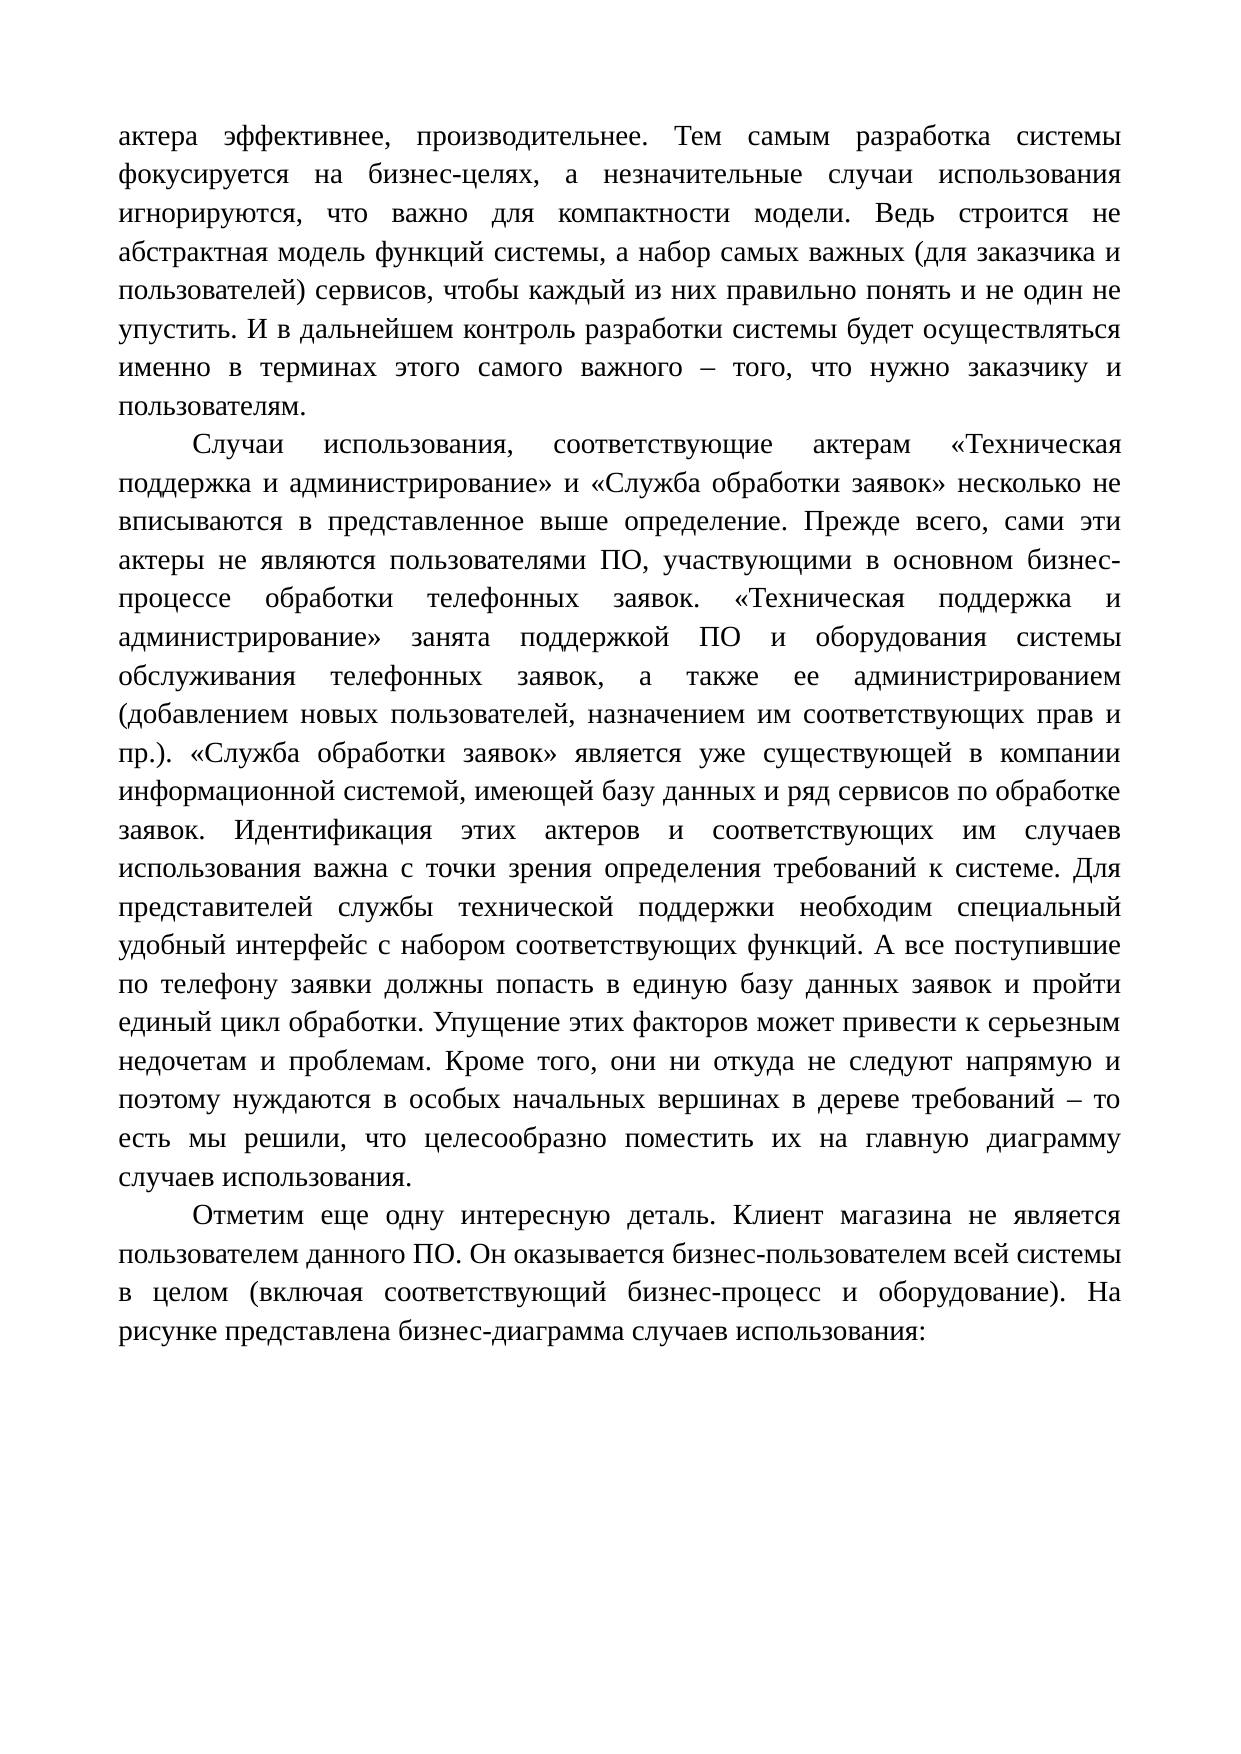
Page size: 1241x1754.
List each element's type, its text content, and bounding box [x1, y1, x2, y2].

text Отметим еще одну интересную деталь. Клиент магазина не является пользователем данного ПО. Он оказывается бизнес-пользователем всей системы в целом (включая соответствующий бизнес-процесс и оборудование). На рисунке представлена бизнес-диаграмма случаев использования: [118, 1197, 1122, 1346]
text Случаи использования, соответствующие актерам «Техническая поддержка и администрирование» и «Служба обработки заявок» несколько не вписываются в представленное выше определение. Прежде всего, сами эти актеры не являются пользователями ПО, участвующими в основном бизнес-процессе обработки телефонных заявок. «Техническая поддержка и администрирование» занята поддержкой ПО и оборудования системы обслуживания телефонных заявок, а также ее администрированием (добавлением новых пользователей, назначением им соответствующих прав и пр.). «Служба обработки заявок» является уже существующей в компании информационной системой, имеющей базу данных и ряд сервисов по обработке заявок. Идентификация этих актеров и соответствующих им случаев использования важна с точки зрения определения требований к системе. Для представителей службы технической поддержки необходим специальный удобный интерфейс с набором соответствующих функций. А все поступившие по телефону заявки должны попасть в единую базу данных заявок и пройти единый цикл обработки. Упущение этих факторов может привести к серьезным недочетам и проблемам. Кроме того, они ни откуда не следуют напрямую и поэтому нуждаются в особых начальных вершинах в дереве требований – то есть мы решили, что целесообразно поместить их на главную диаграмму случаев использования. [118, 426, 1122, 1192]
text актера эффективнее, производительнее. Тем самым разработка системы фокусируется на бизнес-целях, а незначительные случаи использования игнорируются, что важно для компактности модели. Ведь строится не абстрактная модель функций системы, а набор самых важных (для заказчика и пользователей) сервисов, чтобы каждый из них правильно понять и не один не упустить. И в дальнейшем контроль разработки системы будет осуществляться именно в терминах этого самого важного – того, что нужно заказчику и пользователям. [118, 118, 1122, 421]
